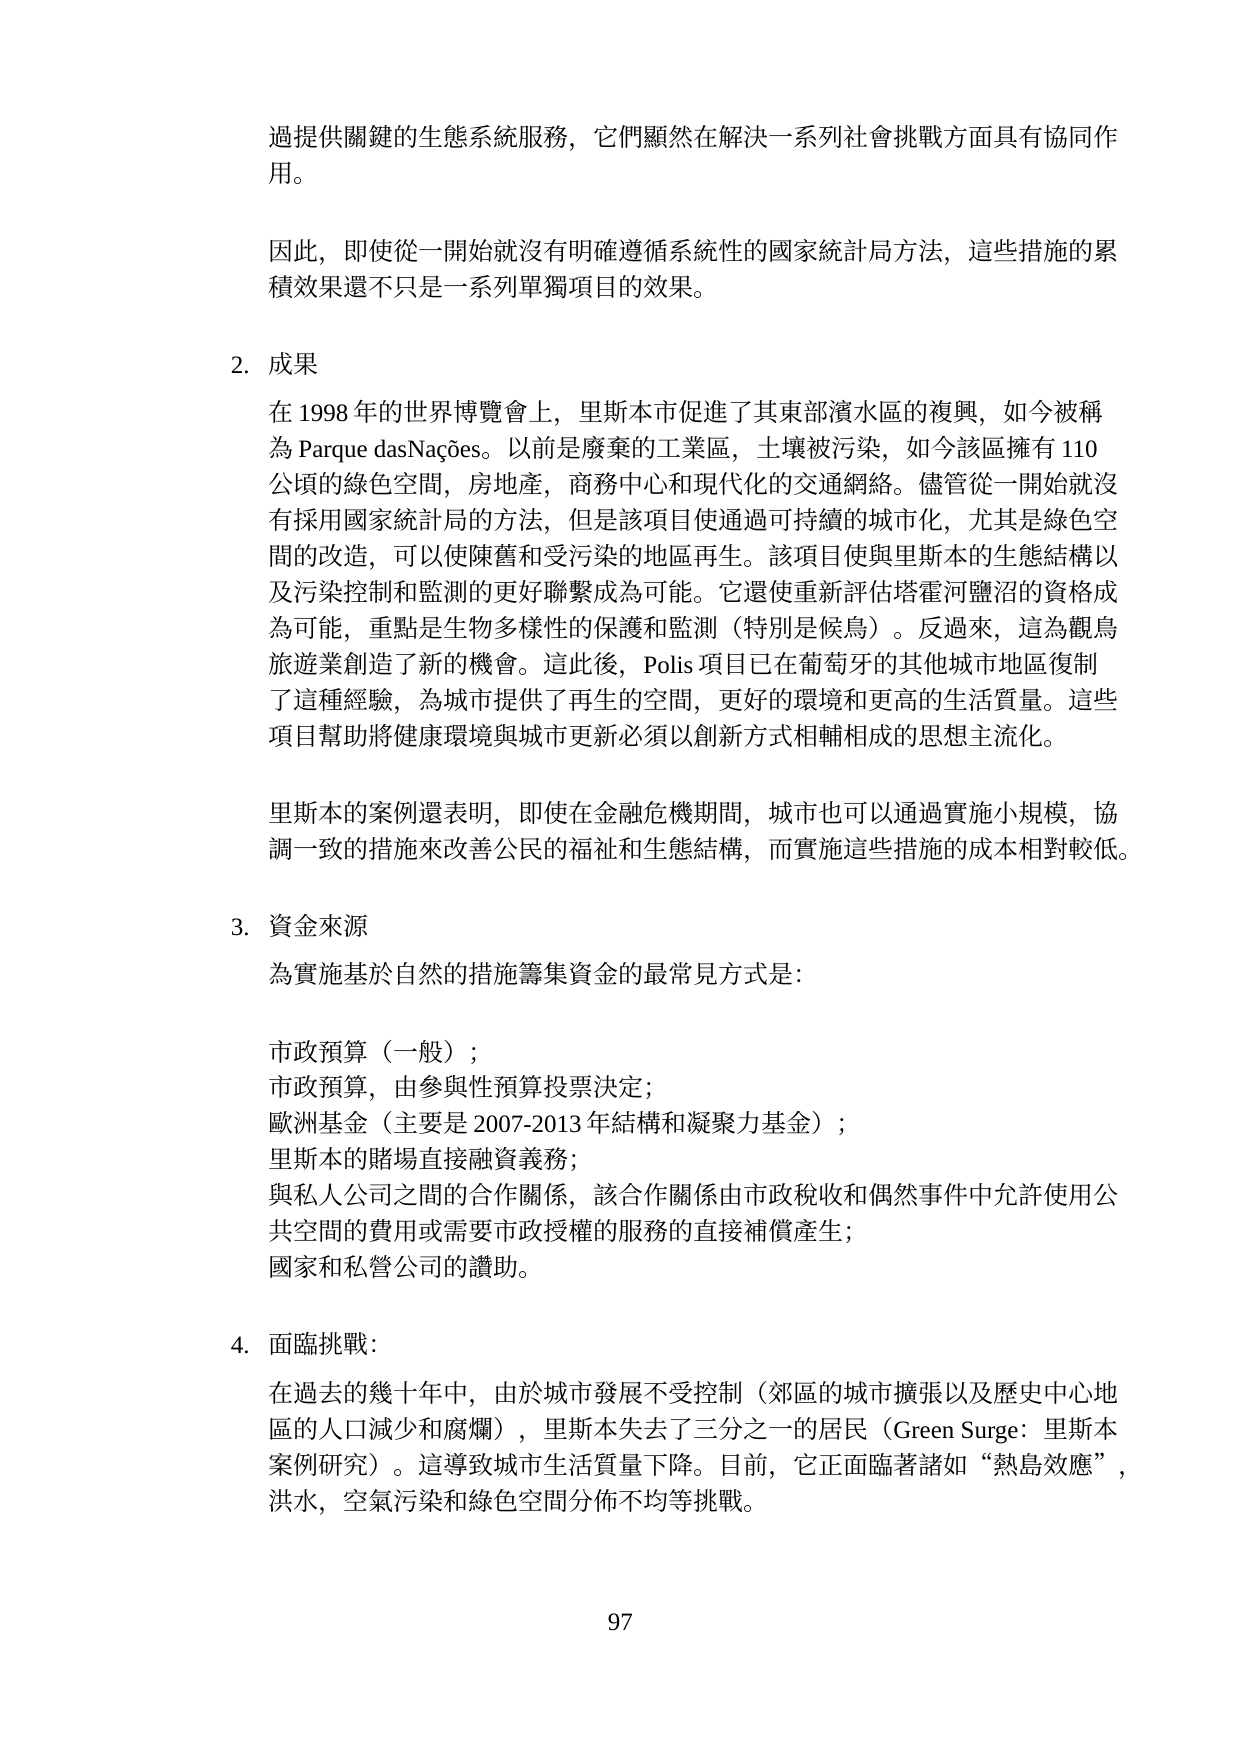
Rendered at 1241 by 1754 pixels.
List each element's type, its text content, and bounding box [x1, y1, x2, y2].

list 市政預算（一般）； 市政預算，由參與性預算投票決定； 歐洲基金（主要是2007-2013年結構和凝聚力基金）； 里斯本的賭場直接融資義務； 與私人公司之間的合作關係，該合作關係由市政稅收和偶然事件中允許使用公共空間的費用或需要市政授權的服務的直接補償產生； 國家和私營公司的讚助。 [231, 1032, 1122, 1312]
list 在1998年的世界博覽會上，里斯本市促進了其東部濱水區的複興，如今被稱為Parque dasNações。以前是廢棄的工業區，土壤被污染，如今該區擁有110公頃的綠色空間，房地產，商務中心和現代化的交通網絡。儘管從一開始就沒有採用國家統計局的方法，但是該項目使通過可持續的城市化，尤其是綠色空間的改造，可以使陳舊和受污染的地區再生。該項目使與里斯本的生態結構以及污染控制和監測的更好聯繫成為可能。它還使重新評估塔霍河鹽沼的資格成為可能，重點是生物多樣性的保護和監測（特別是候鳥）。反過來，這為觀鳥旅遊業創造了新的機會。這此後，Polis項目已在葡萄牙的其他城市地區復制了這種經驗，為城市提供了再生的空間，更好的環境和更高的生活質量。這些項目幫助將健康環境與城市更新必須以創新方式相輔相成的思想主流化。 [231, 393, 1122, 781]
list 面臨挑戰： [231, 1325, 1122, 1361]
list 成果 [231, 344, 1122, 380]
list 里斯本的案例還表明，即使在金融危機期間，城市也可以通過實施小規模，協調一致的措施來改善公民的福祉和生態結構，而實施這些措施的成本相對較低。 [231, 793, 1122, 894]
list 因此，即使從一開始就沒有明確遵循系統性的國家統計局方法，這些措施的累積效果還不只是一系列單獨項目的效果。 [231, 231, 1122, 332]
list 過提供關鍵的生態系統服務，它們顯然在解決一系列社會挑戰方面具有協同作用。 [231, 118, 1122, 219]
list 在過去的幾十年中，由於城市發展不受控制（郊區的城市擴張以及歷史中心地區的人口減少和腐爛），里斯本失去了三分之一的居民（Green Surge：里斯本案例研究）。這導致城市生活質量下降。目前，它正面臨著諸如“熱島效應”，洪水，空氣污染和綠色空間分佈不均等挑戰。 [231, 1373, 1122, 1546]
list 為實施基於自然的措施籌集資金的最常見方式是： [231, 955, 1122, 1020]
list 資金來源 [231, 907, 1122, 942]
